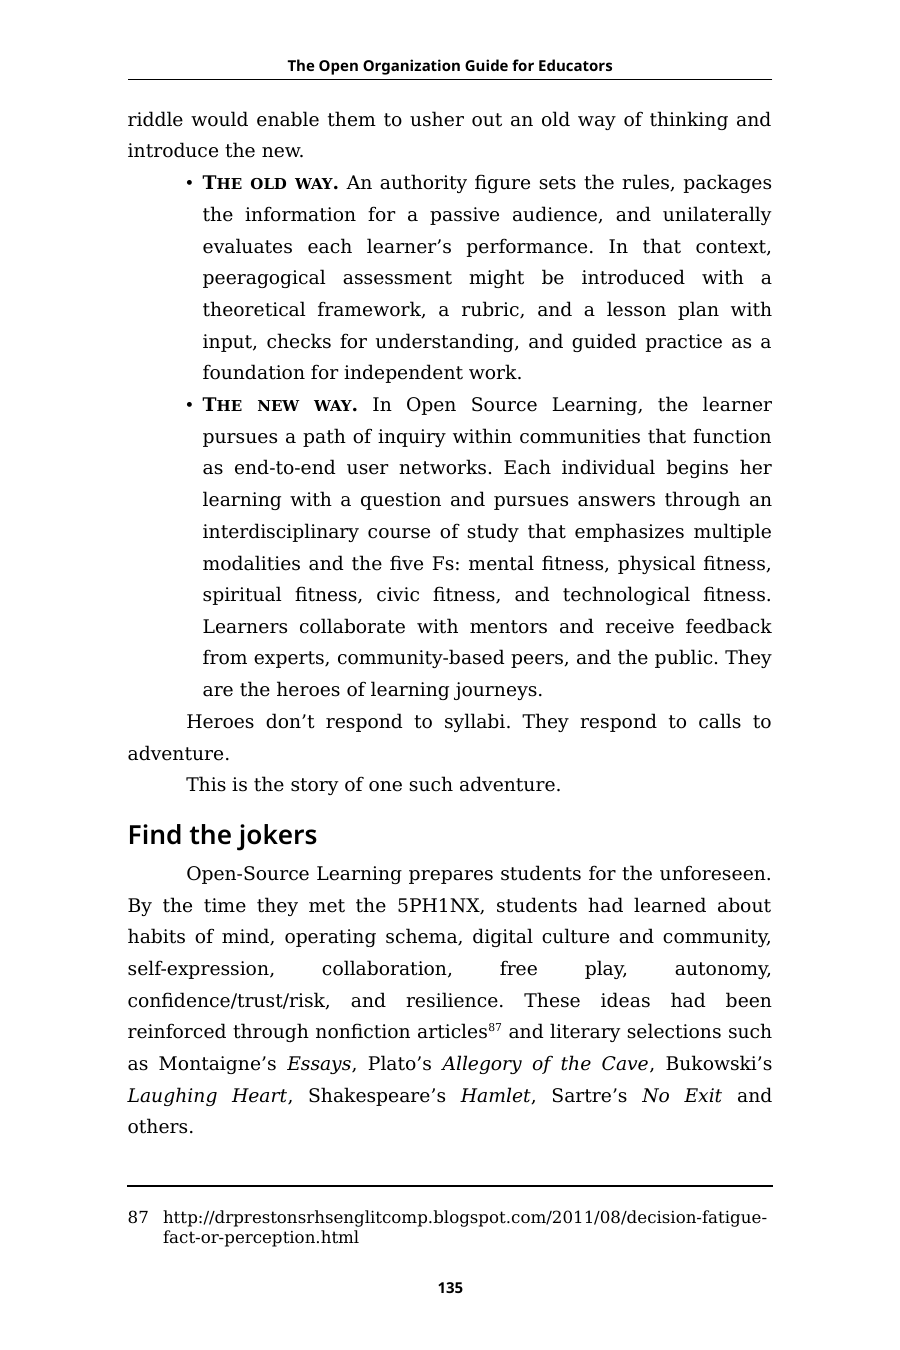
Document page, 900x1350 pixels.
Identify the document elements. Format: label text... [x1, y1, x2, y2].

text Open-Source Learning prepares students for the unforeseen. By the time they met the 5PH1NX, students had learned about habits of mind, operating schema, digital culture and community, self-expression, collaboration, free play, autonomy, confidence/trust/risk, and resilience. These ideas had been reinforced through nonfiction articles and literary selections such as Montaigne’s Essays, Plato’s Allegory of the Cave, Bukowski’s Laughing Heart, Shakespeare’s Hamlet, Sartre’s No Exit and others. [127, 863, 772, 1138]
list The new way. In Open Source Learning, the learner pursues a path of inquiry within communities that function as end-to-end user networks. Each individual begins her learning with a question and pursues answers through an interdisciplinary course of study that emphasizes multiple modalities and the five Fs: mental fitness, physical fitness, spiritual fitness, civic fitness, and technological fitness. Learners collaborate with mentors and receive feedback from experts, community-based peers, and the public. They are the heroes of learning journeys. [186, 394, 772, 701]
subtitle Find the jokers [127, 820, 772, 851]
text http://drprestonsrhsenglitcomp.blogspot.com/2011/08/decision-fatigue-fact-or-perception.html [127, 1208, 772, 1247]
text riddle would enable them to usher out an old way of thinking and introduce the new. [127, 109, 772, 162]
text Heroes don’t respond to syllabi. They respond to calls to adventure. [127, 711, 772, 764]
list The old way. An authority figure sets the rules, packages the information for a passive audience, and unilaterally evaluates each learner’s performance. In that context, peeragogical assessment might be introduced with a theoretical framework, a rubric, and a lesson plan with input, checks for understanding, and guided practice as a foundation for independent work. [186, 172, 772, 384]
text This is the story of one such adventure. [127, 774, 772, 796]
